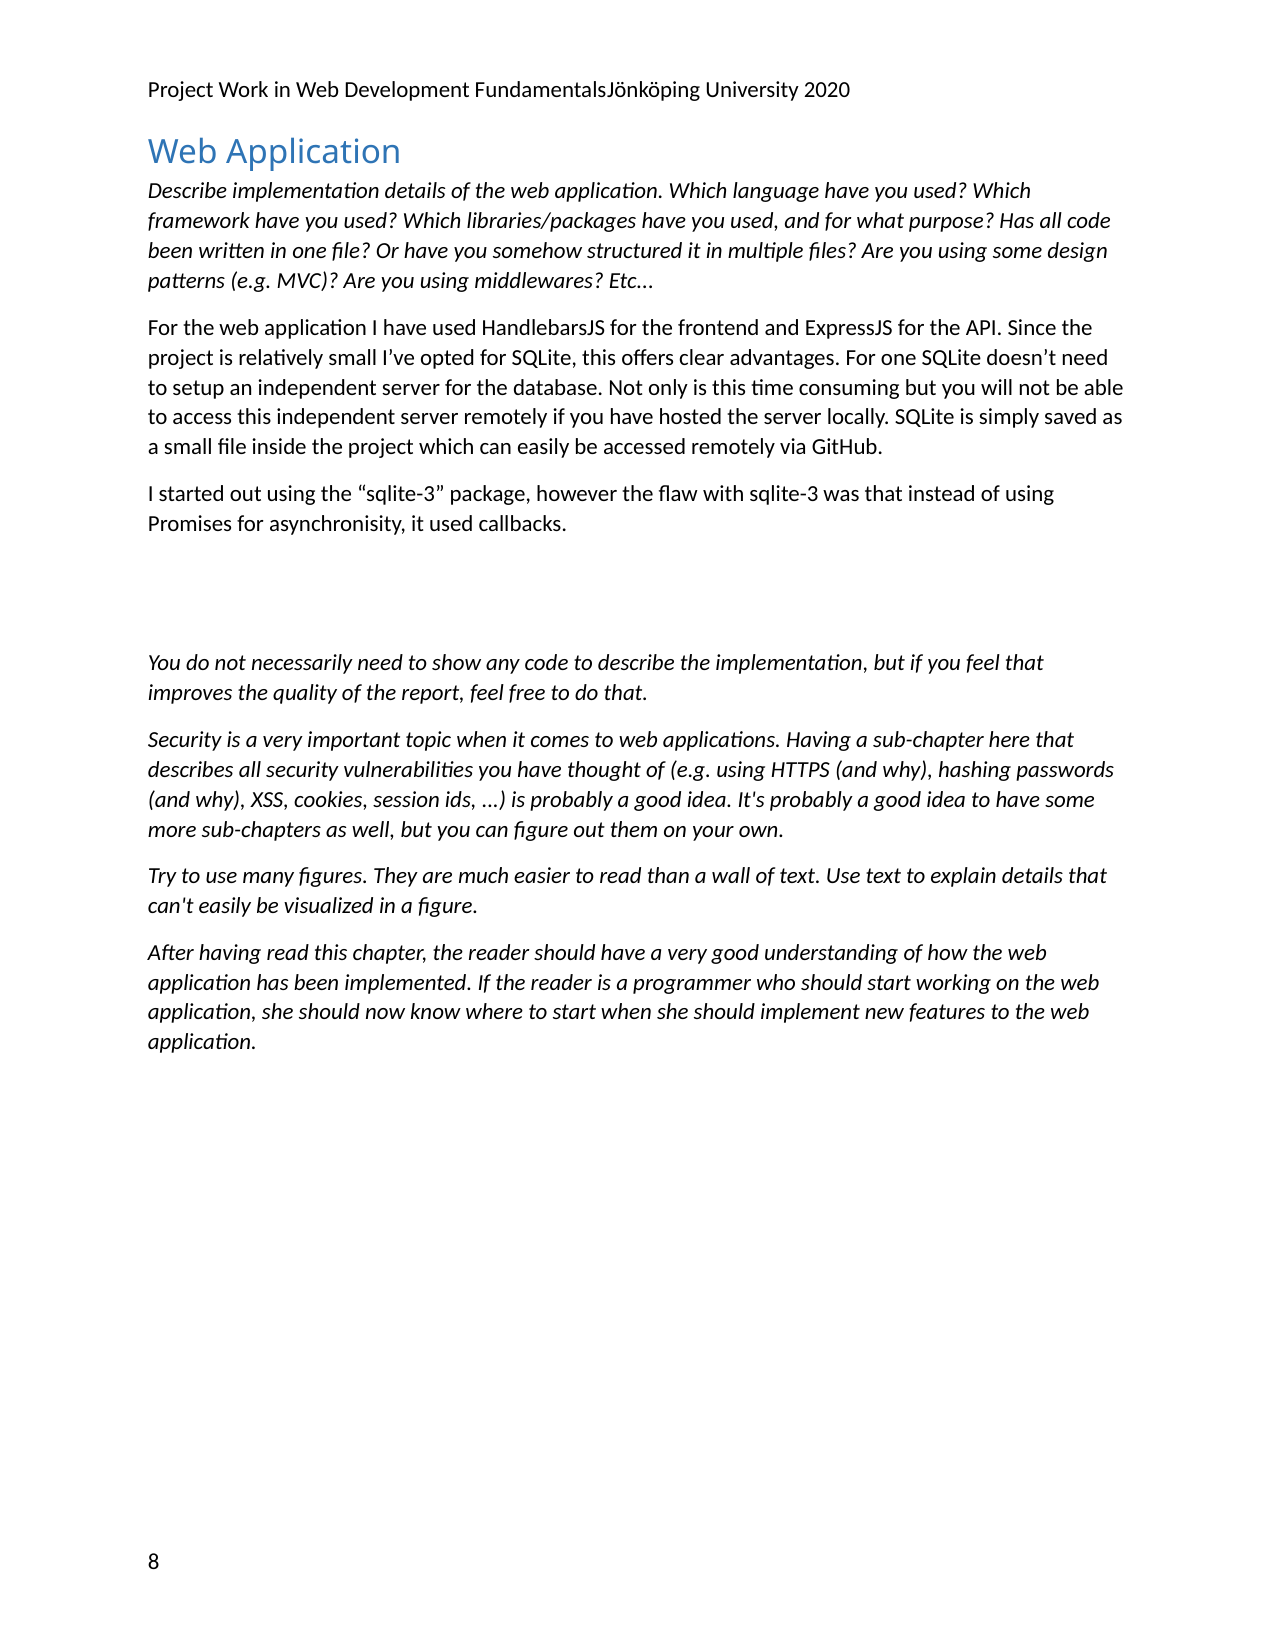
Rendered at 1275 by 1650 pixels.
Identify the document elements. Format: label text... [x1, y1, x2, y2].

text I started out using the “sqlite-3” package, however the flaw with sqlite-3 was that instead of using Promises for asynchronisity, it used callbacks. [148, 479, 1127, 537]
subtitle Web Application [148, 128, 1127, 173]
text For the web application I have used HandlebarsJS for the frontend and ExpressJS for the API. Since the project is relatively small I’ve opted for SQLite, this offers clear advantages. For one SQLite doesn’t need to setup an independent server for the database. Not only is this time consuming but you will not be able to access this independent server remotely if you have hosted the server locally. SQLite is simply saved as a small file inside the project which can easily be accessed remotely via GitHub. [148, 313, 1127, 460]
text Describe implementation details of the web application. Which language have you used? Which framework have you used? Which libraries/packages have you used, and for what purpose? Has all code been written in one file? Or have you somehow structured it in multiple files? Are you using some design patterns (e.g. MVC)? Are you using middlewares? Etc... [148, 177, 1127, 294]
text You do not necessarily need to show any code to describe the implementation, but if you feel that improves the quality of the report, feel free to do that. [148, 648, 1127, 706]
text After having read this chapter, the reader should have a very good understanding of how the web application has been implemented. If the reader is a programmer who should start working on the web application, she should now know where to start when she should implement new features to the web application. [148, 938, 1127, 1055]
text Security is a very important topic when it comes to web applications. Having a sub-chapter here that describes all security vulnerabilities you have thought of (e.g. using HTTPS (and why), hashing passwords (and why), XSS, cookies, session ids, ...) is probably a good idea. It's probably a good idea to have some more sub-chapters as well, but you can figure out them on your own. [148, 725, 1127, 843]
text Try to use many figures. They are much easier to read than a wall of text. Use text to explain details that can't easily be visualized in a figure. [148, 861, 1127, 919]
